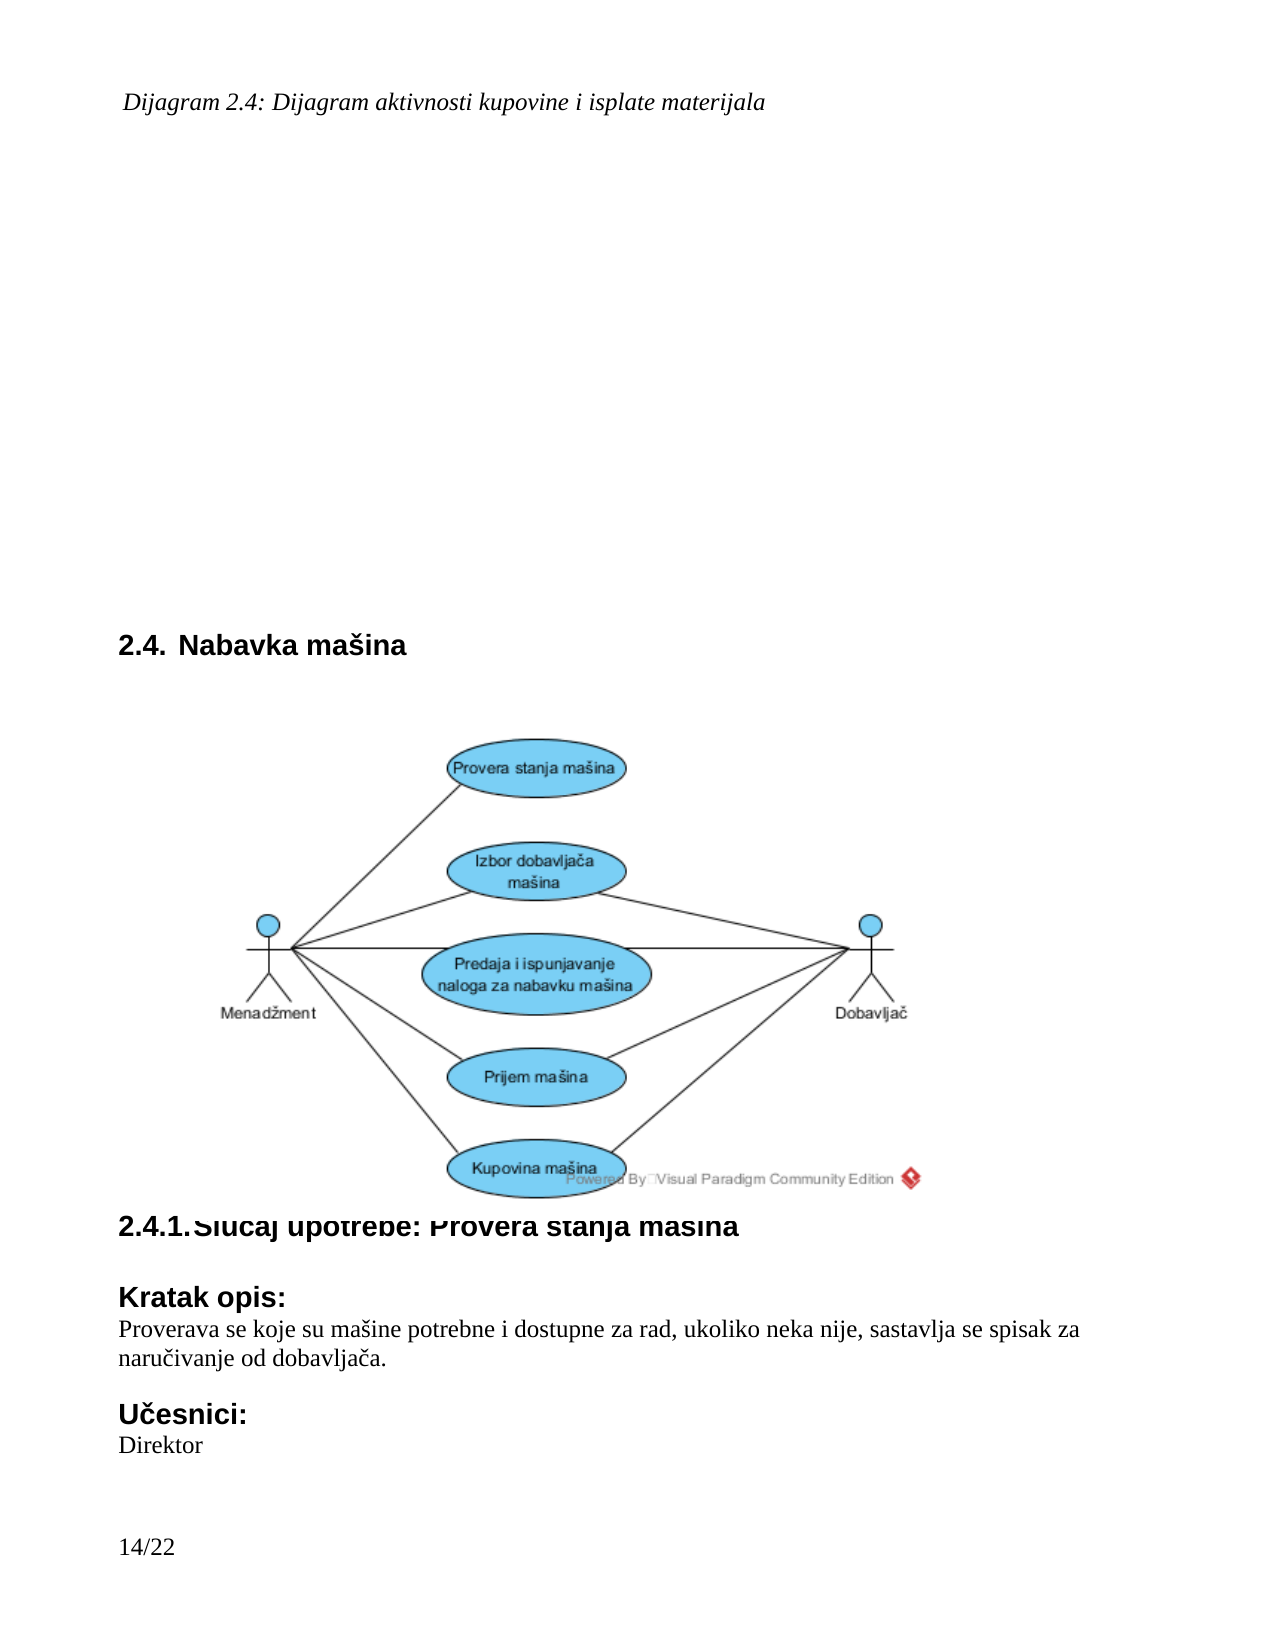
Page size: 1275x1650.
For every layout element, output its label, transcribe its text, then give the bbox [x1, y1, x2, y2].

text Direktor [118, 1431, 1157, 1459]
subtitle Slučaj upotrebe: Provera stanja mašina [118, 688, 1157, 1242]
subtitle Kratak opis: [118, 1280, 1157, 1314]
picture [204, 737, 929, 1203]
text Dijagram 2.4: Dijagram aktivnosti kupovine i isplate materijala [123, 87, 1152, 116]
subtitle Učesnici: [118, 1397, 1157, 1431]
text Proverava se koje su mašine potrebne i dostupne za rad, ukoliko neka nije, sastavlja se spisak za naručivanje od dobavljača. [118, 1314, 1157, 1371]
subtitle Nabavka mašina [118, 124, 1157, 661]
